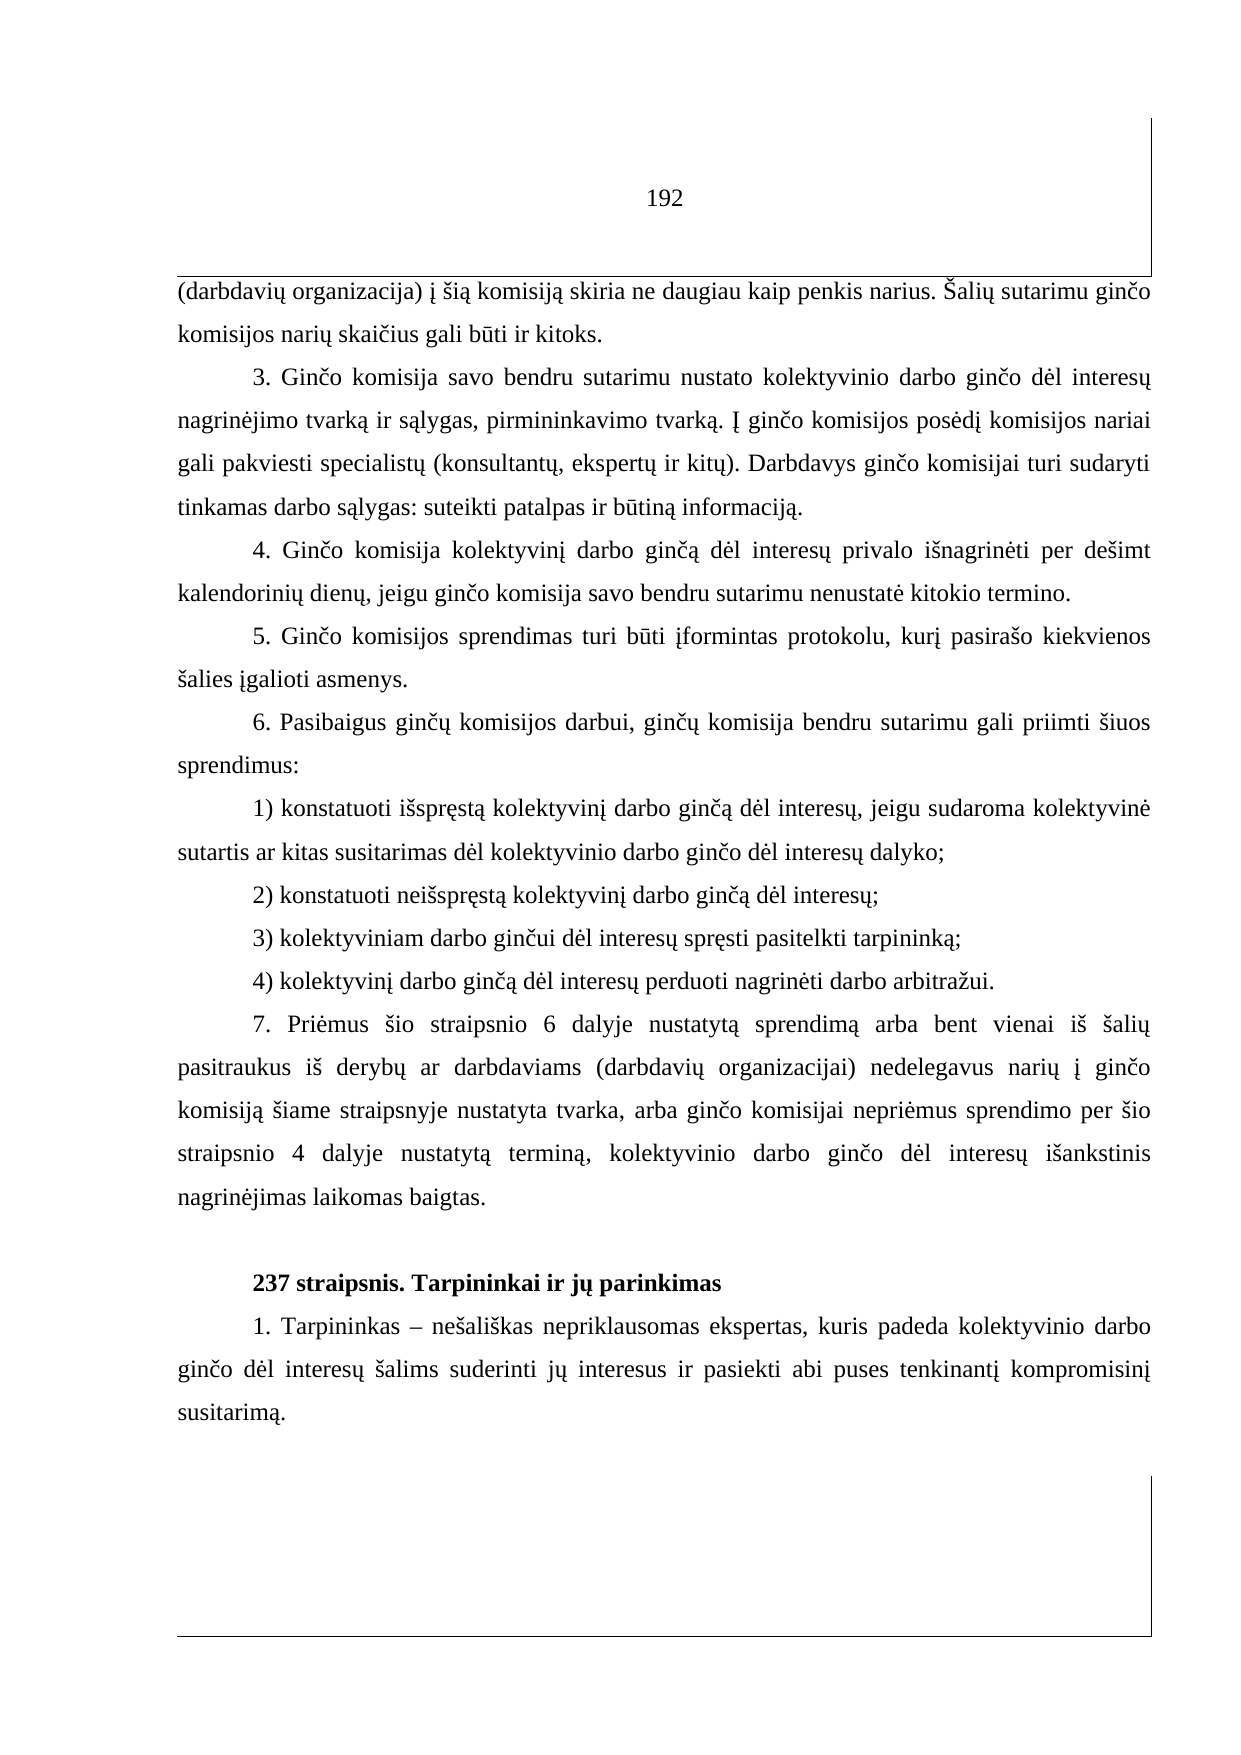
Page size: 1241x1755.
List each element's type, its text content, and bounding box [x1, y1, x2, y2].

text 1) konstatuoti išspręstą kolektyvinį darbo ginčą dėl interesų, jeigu sudaroma kolektyvinė sutartis ar kitas susitarimas dėl kolektyvinio darbo ginčo dėl interesų dalyko; [177, 793, 1152, 865]
text 3. Ginčo komisija savo bendru sutarimu nustato kolektyvinio darbo ginčo dėl interesų nagrinėjimo tvarką ir sąlygas, pirmininkavimo tvarką. Į ginčo komisijos posėdį komisijos nariai gali pakviesti specialistų (konsultantų, ekspertų ir kitų). Darbdavys ginčo komisijai turi sudaryti tinkamas darbo sąlygas: suteikti patalpas ir būtiną informaciją. [177, 362, 1152, 520]
text 1. Tarpininkas – nešališkas nepriklausomas ekspertas, kuris padeda kolektyvinio darbo ginčo dėl interesų šalims suderinti jų interesus ir pasiekti abi puses tenkinantį kompromisinį susitarimą. [177, 1311, 1152, 1426]
text 6. Pasibaigus ginčų komisijos darbui, ginčų komisija bendru sutarimu gali priimti šiuos sprendimus: [177, 707, 1152, 779]
text 4) kolektyvinį darbo ginčą dėl interesų perduoti nagrinėti darbo arbitražui. [177, 966, 1152, 995]
text 2) konstatuoti neišspręstą kolektyvinį darbo ginčą dėl interesų; [177, 880, 1152, 908]
text 5. Ginčo komisijos sprendimas turi būti įformintas protokolu, kurį pasirašo kiekvienos šalies įgalioti asmenys. [177, 621, 1152, 693]
subtitle 237 straipsnis. Tarpininkai ir jų parinkimas [177, 1268, 1152, 1297]
text 4. Ginčo komisija kolektyvinį darbo ginčą dėl interesų privalo išnagrinėti per dešimt kalendorinių dienų, jeigu ginčo komisija savo bendru sutarimu nenustatė kitokio termino. [177, 535, 1152, 607]
text (darbdavių organizacija) į šią komisiją skiria ne daugiau kaip penkis narius. Šalių sutarimu ginčo komisijos narių skaičius gali būti ir kitoks. [177, 276, 1152, 348]
text 3) kolektyviniam darbo ginčui dėl interesų spręsti pasitelkti tarpininką; [177, 923, 1152, 952]
text 7. Priėmus šio straipsnio 6 dalyje nustatytą sprendimą arba bent vienai iš šalių pasitraukus iš derybų ar darbdaviams (darbdavių organizacijai) nedelegavus narių į ginčo komisiją šiame straipsnyje nustatyta tvarka, arba ginčo komisijai nepriėmus sprendimo per šio straipsnio 4 dalyje nustatytą terminą, kolektyvinio darbo ginčo dėl interesų išankstinis nagrinėjimas laikomas baigtas. [177, 1009, 1152, 1210]
